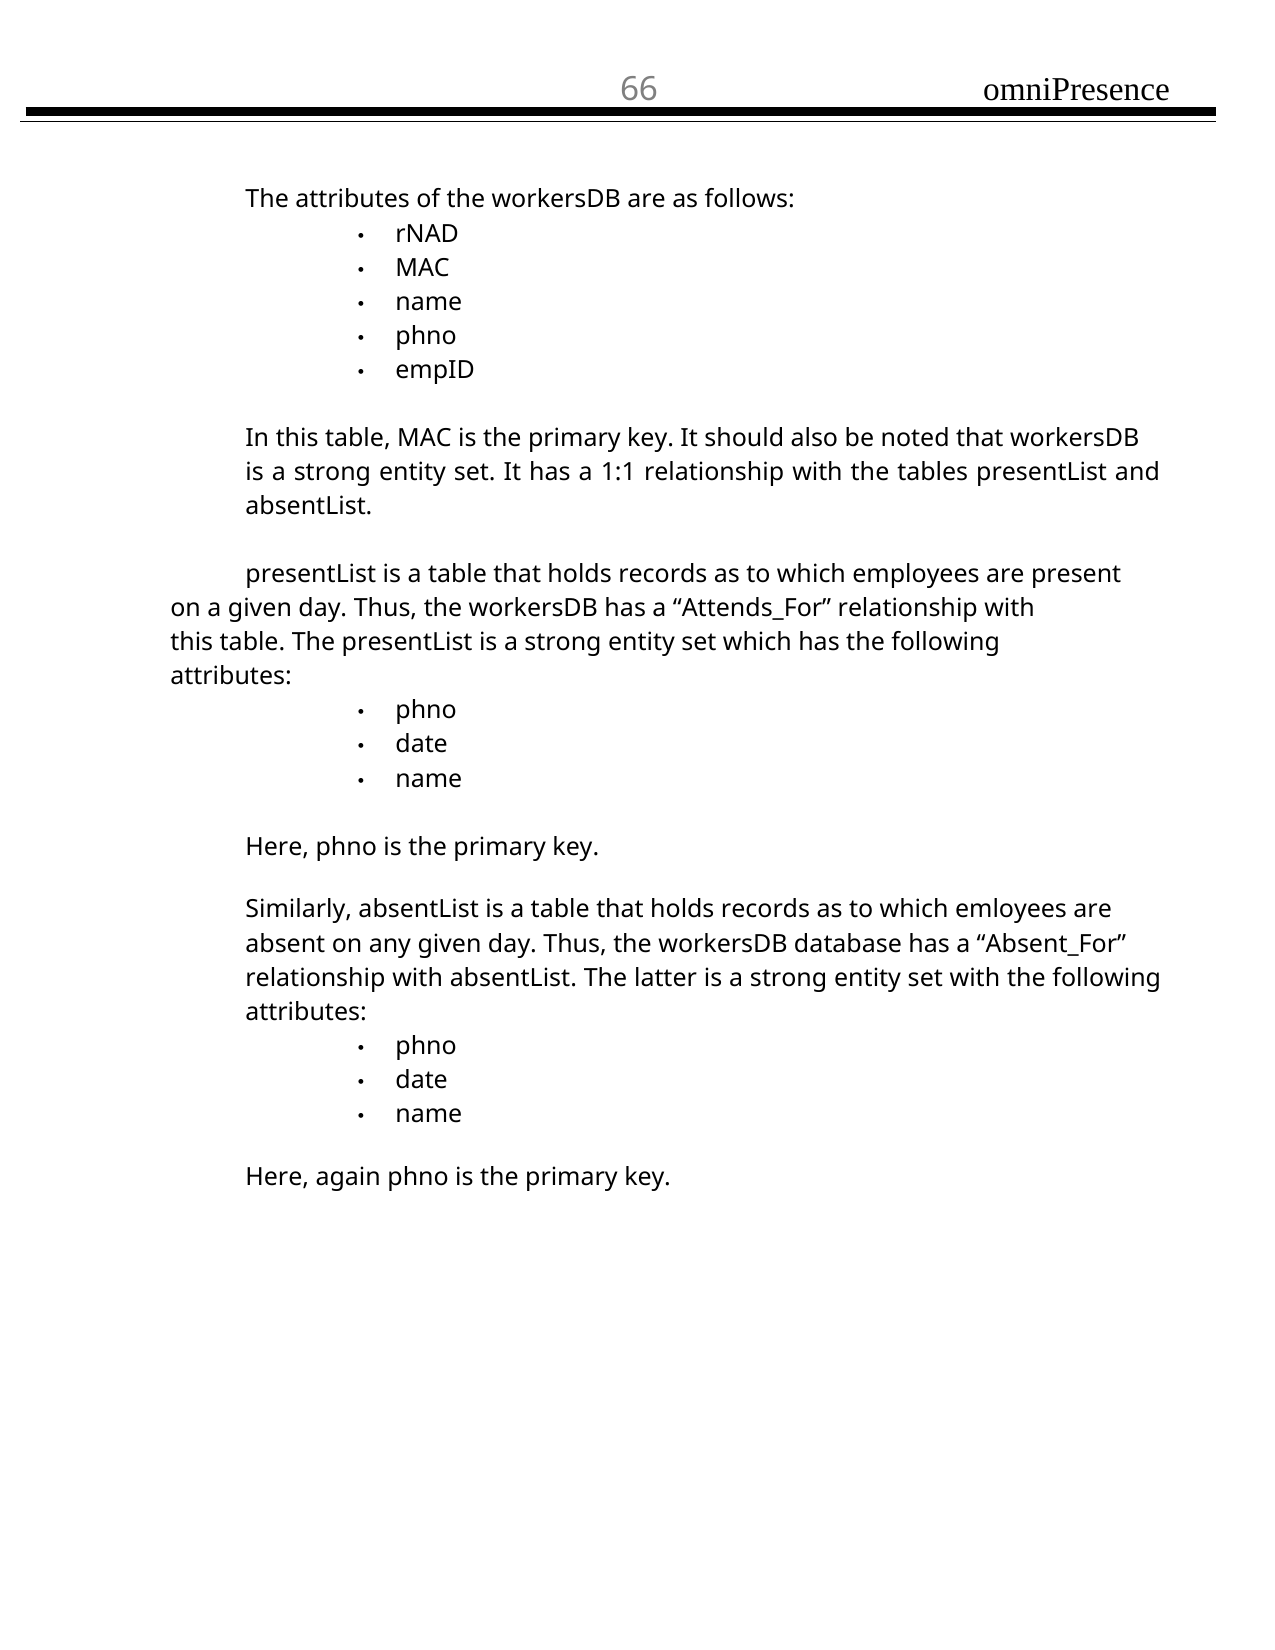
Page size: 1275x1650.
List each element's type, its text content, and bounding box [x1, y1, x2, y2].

text is a strong entity set. It has a 1:1 relationship with the tables presentList and absentList. [95, 454, 1170, 522]
text Here, phno is the primary key. [95, 828, 1170, 862]
list rNAD [358, 215, 1170, 249]
text presentList is a table that holds records as to which employees are present on a given day. Thus, the workersDB has a “Attends_For” relationship with this table. The presentList is a strong entity set which has the following attributes: [95, 556, 1170, 692]
list date [358, 1061, 1170, 1096]
list phno [358, 1027, 1170, 1061]
list name [358, 1096, 1170, 1129]
text In this table, MAC is the primary key. It should also be noted that workersDB [95, 419, 1170, 454]
list name [358, 283, 1170, 317]
text The attributes of the workersDB are as follows: [245, 181, 1170, 215]
list MAC [358, 249, 1170, 283]
list name [358, 760, 1170, 794]
list empID [358, 351, 1170, 386]
text Here, again phno is the primary key. [95, 1158, 1170, 1192]
list date [358, 726, 1170, 760]
list phno [358, 317, 1170, 351]
text Similarly, absentList is a table that holds records as to which emloyees are absent on any given day. Thus, the workersDB database has a “Absent_For” [95, 891, 1170, 959]
list phno [358, 692, 1170, 726]
text relationship with absentList. The latter is a strong entity set with the following attributes: [95, 959, 1170, 1027]
